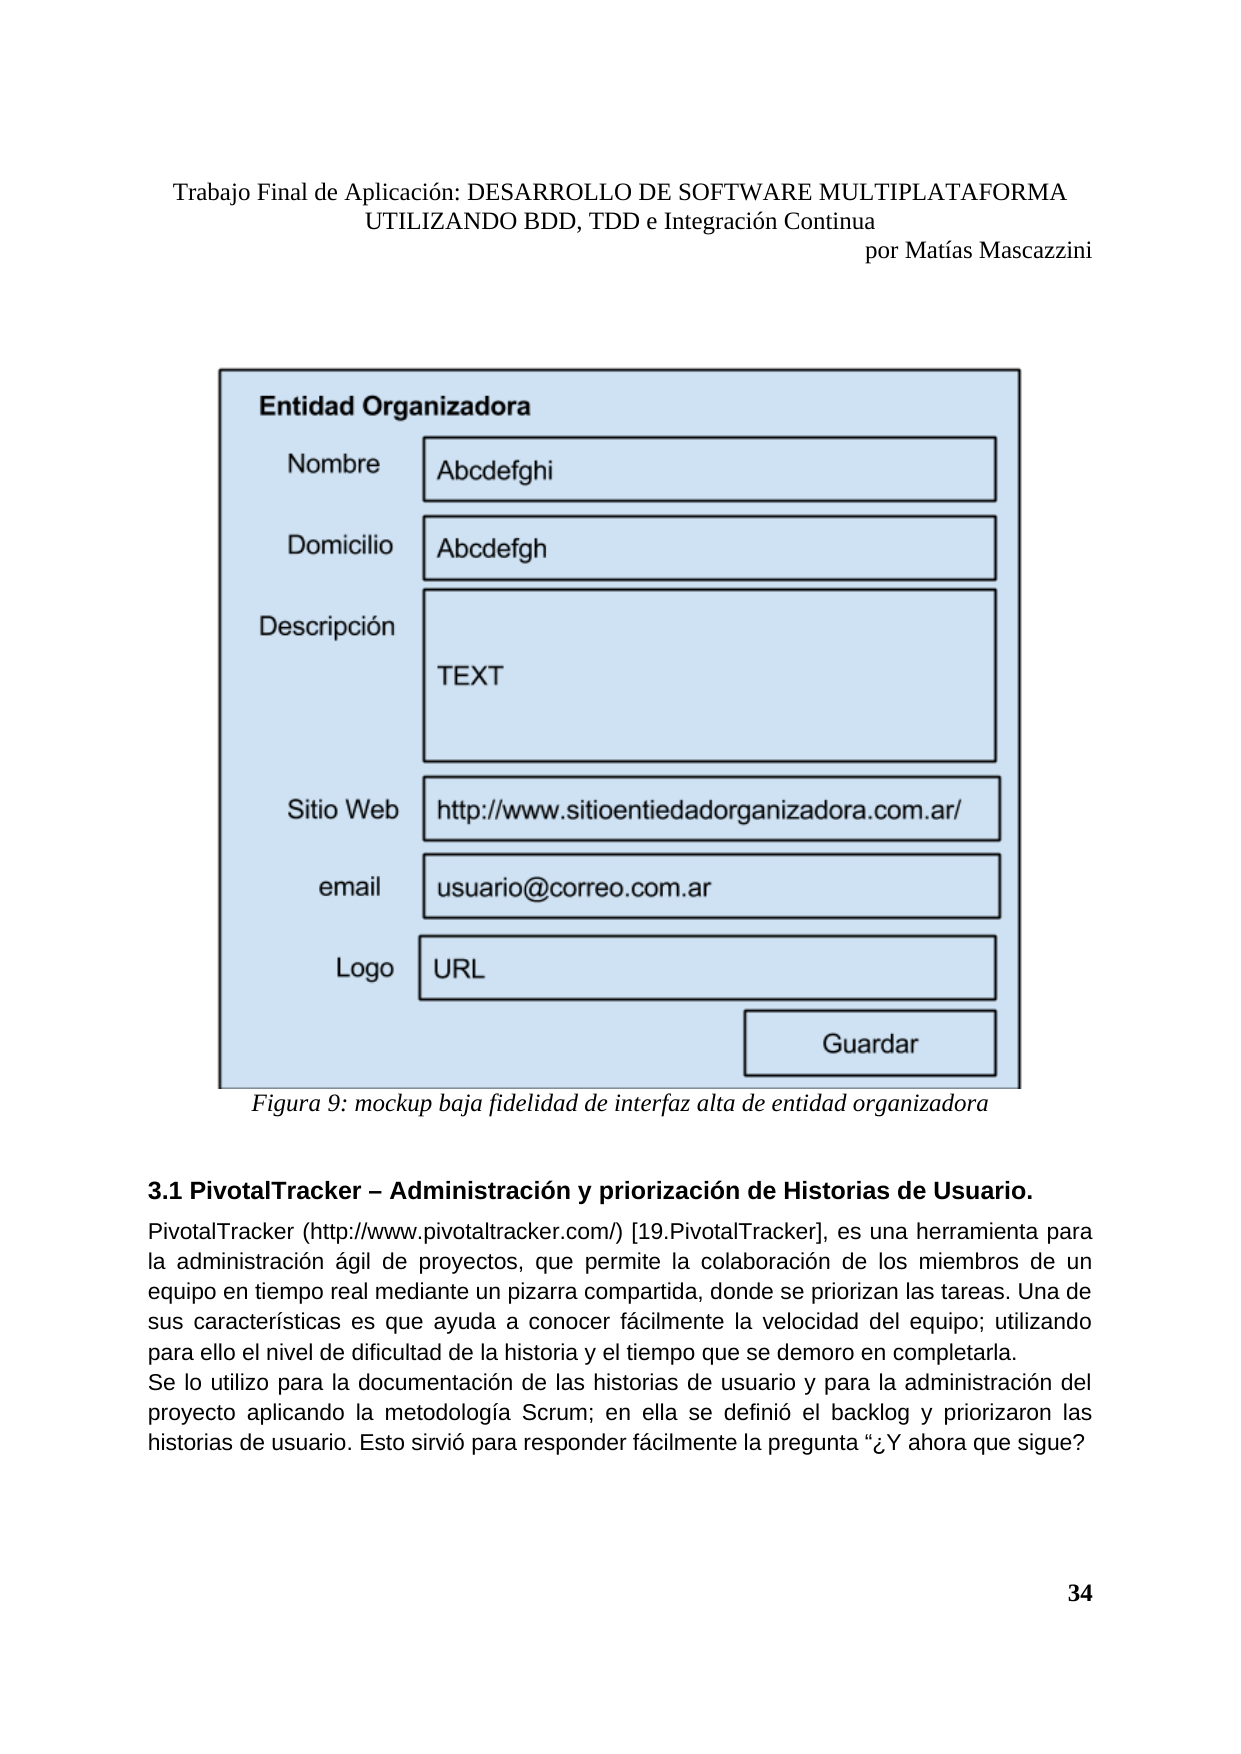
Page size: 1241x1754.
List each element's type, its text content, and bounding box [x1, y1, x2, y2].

picture [173, 320, 1067, 1089]
subtitle 3.1 PivotalTracker – Administración y priorización de Historias de Usuario. [148, 1176, 1093, 1205]
text Figura 9: mockup baja fidelidad de interfaz alta de entidad organizadora [174, 1089, 1067, 1117]
text Se lo utilizo para la documentación de las historias de usuario y para la administración del proyecto aplicando la metodología Scrum; en ella se definió el backlog y priorizaron las historias de usuario. Esto sirvió para responder fácilmente la pregunta “¿Y ahora que sigue? [148, 1369, 1093, 1455]
text PivotalTracker (http://www.pivotaltracker.com/) [19.PivotalTracker], es una herramienta para la administración ágil de proyectos, que permite la colaboración de los miembros de un equipo en tiempo real mediante un pizarra compartida, donde se priorizan las tareas. Una de sus características es que ayuda a conocer fácilmente la velocidad del equipo; utilizando para ello el nivel de dificultad de la historia y el tiempo que se demoro en completarla. [148, 1218, 1093, 1365]
